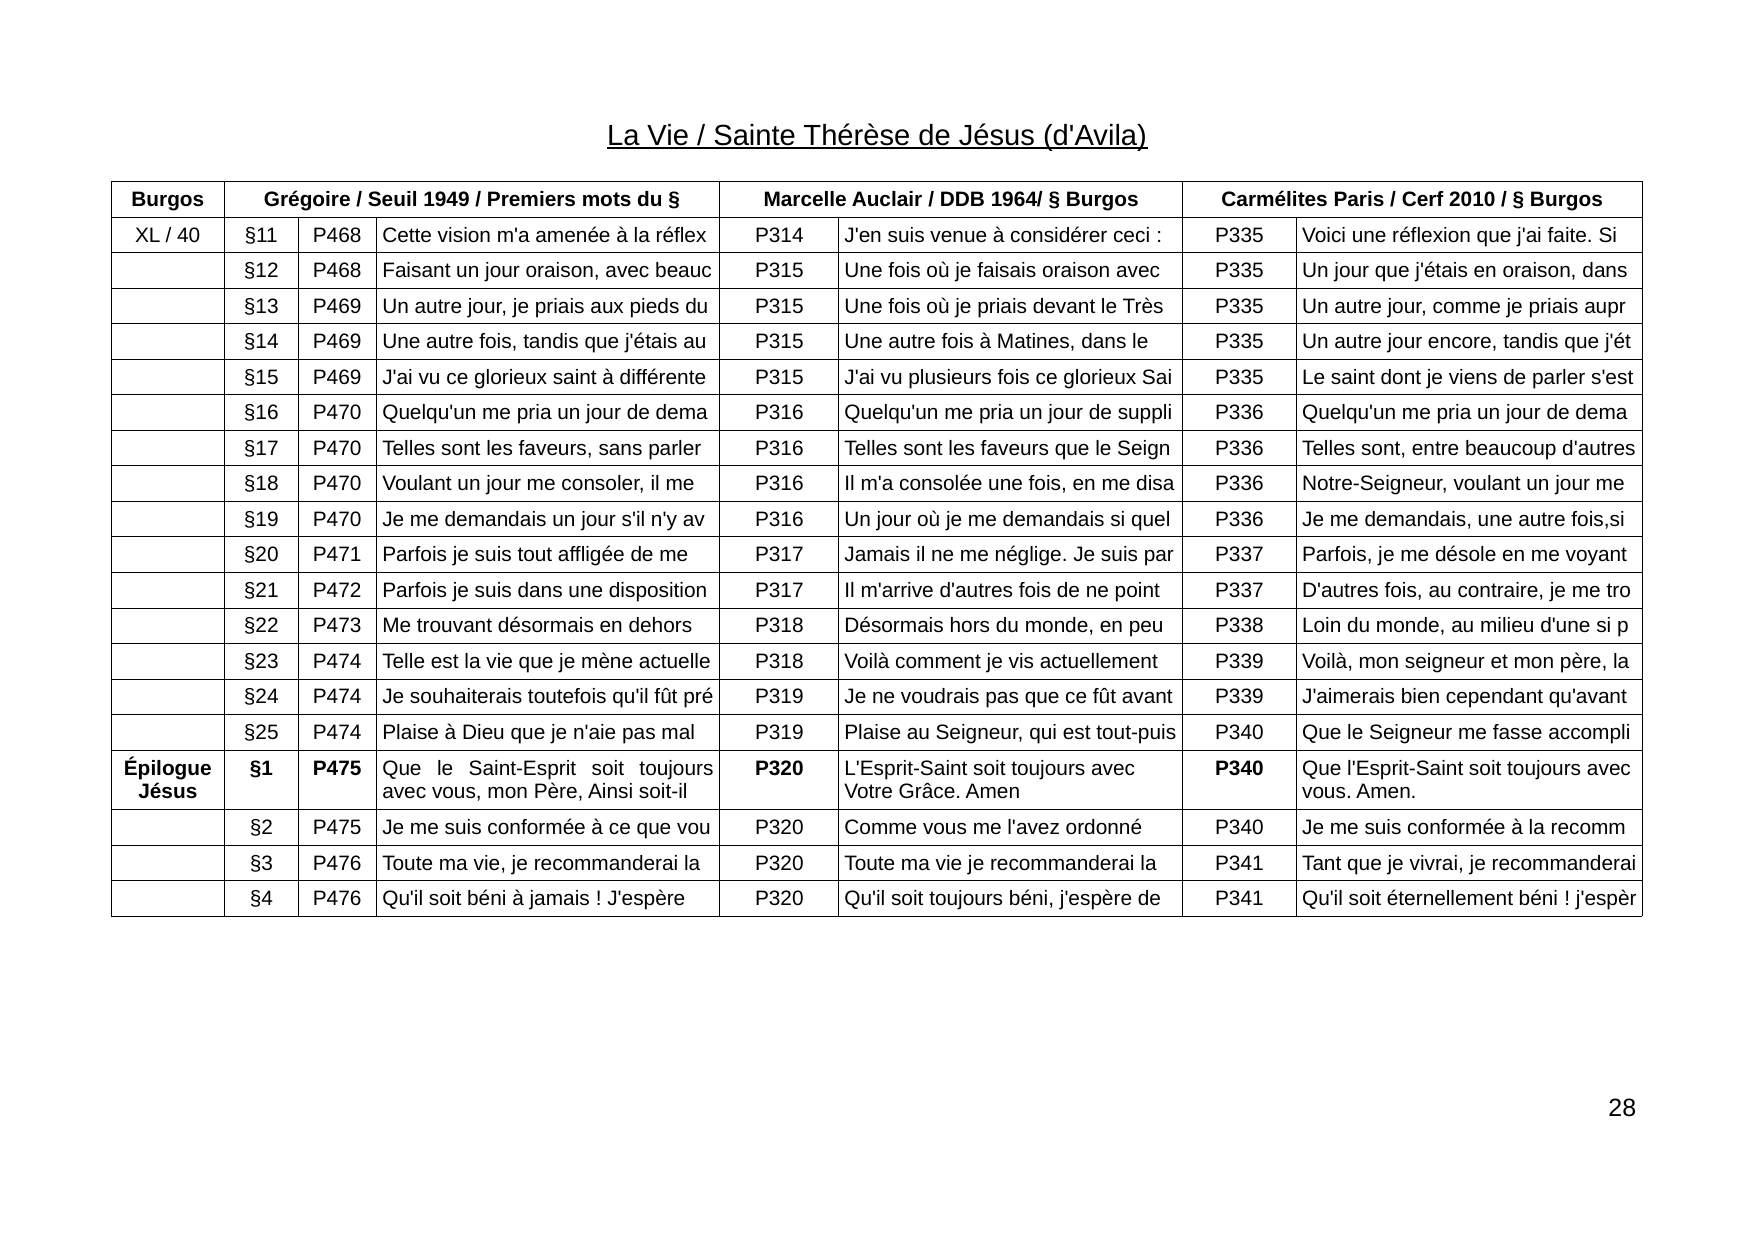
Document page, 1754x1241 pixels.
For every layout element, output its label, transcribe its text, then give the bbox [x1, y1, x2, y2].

table_cell Je me suis conformée à ce que vou [377, 810, 719, 844]
table_cell [112, 644, 224, 678]
table_cell Quelqu'un me pria un jour de dema [1297, 395, 1642, 430]
table_cell P475 [299, 810, 376, 844]
table_cell Voici une réflexion que j'ai faite. Si [1297, 218, 1642, 252]
table_cell P319 [720, 715, 838, 749]
table_cell P468 [299, 253, 376, 288]
table_cell D'autres fois, au contraire, je me tro [1297, 573, 1642, 607]
table_cell §19 [225, 502, 298, 536]
table_cell Quelqu'un me pria un jour de dema [377, 395, 719, 430]
table_cell §17 [225, 431, 298, 465]
table_cell [112, 324, 224, 359]
table_cell [112, 810, 224, 844]
table_cell Parfois je suis tout affligée de me [377, 537, 719, 572]
table_cell P337 [1183, 537, 1296, 572]
table_cell Épilogue Jésus [112, 751, 224, 809]
table_cell [112, 680, 224, 714]
table_cell P473 [299, 609, 376, 643]
table_cell P336 [1183, 502, 1296, 536]
table_cell P336 [1183, 395, 1296, 430]
table_cell [112, 466, 224, 501]
table_cell Je me demandais, une autre fois,si [1297, 502, 1642, 536]
table_cell J'aimerais bien cependant qu'avant [1297, 680, 1642, 714]
table_cell P341 [1183, 881, 1296, 916]
table_cell P318 [720, 609, 838, 643]
table_cell P316 [720, 466, 838, 501]
table_cell Je me suis conformée à la recomm [1297, 810, 1642, 844]
table_cell P470 [299, 395, 376, 430]
table_cell Tant que je vivrai, je recommanderai [1297, 846, 1642, 880]
table_cell §3 [225, 846, 298, 880]
table_cell P317 [720, 573, 838, 607]
table_cell P475 [299, 751, 376, 809]
table_cell P335 [1183, 289, 1296, 323]
table_cell §12 [225, 253, 298, 288]
table_cell Un jour où je me demandais si quel [839, 502, 1182, 536]
table_cell Grégoire / Seuil 1949 / Premiers mots du § [225, 182, 719, 217]
table_cell Parfois, je me désole en me voyant [1297, 537, 1642, 572]
table_cell Un autre jour encore, tandis que j'ét [1297, 324, 1642, 359]
table_cell Jamais il ne me néglige. Je suis par [839, 537, 1182, 572]
table_cell P470 [299, 502, 376, 536]
table_cell P317 [720, 537, 838, 572]
table_cell [112, 715, 224, 749]
table_cell Qu'il soit béni à jamais ! J'espère [377, 881, 719, 916]
table_cell P474 [299, 715, 376, 749]
table_cell §2 [225, 810, 298, 844]
table_cell P315 [720, 324, 838, 359]
table_cell Comme vous me l'avez ordonné [839, 810, 1182, 844]
table_cell J'en suis venue à considérer ceci : [839, 218, 1182, 252]
table_cell Que l'Esprit-Saint soit toujours avec vous. Amen. [1297, 751, 1642, 809]
table_cell §24 [225, 680, 298, 714]
table_cell P340 [1183, 715, 1296, 749]
table_cell Telles sont, entre beaucoup d'autres [1297, 431, 1642, 465]
table_cell P318 [720, 644, 838, 678]
table_cell [112, 846, 224, 880]
table_cell Voilà, mon seigneur et mon père, la [1297, 644, 1642, 678]
table_cell Il m'a consolée une fois, en me disa [839, 466, 1182, 501]
table_cell [112, 881, 224, 916]
table_cell [112, 502, 224, 536]
table_cell Marcelle Auclair / DDB 1964/ § Burgos [720, 182, 1182, 217]
table_cell Me trouvant désormais en dehors [377, 609, 719, 643]
table_cell P474 [299, 680, 376, 714]
table_cell Voilà comment je vis actuellement [839, 644, 1182, 678]
table_cell §15 [225, 360, 298, 394]
table_cell §21 [225, 573, 298, 607]
table_cell P476 [299, 881, 376, 916]
table_cell §1 [225, 751, 298, 809]
table_cell P339 [1183, 644, 1296, 678]
table_cell [112, 253, 224, 288]
table_cell P336 [1183, 431, 1296, 465]
table_cell P340 [1183, 751, 1296, 809]
table_cell §22 [225, 609, 298, 643]
table_cell Cette vision m'a amenée à la réflex [377, 218, 719, 252]
table_cell Un autre jour, comme je priais aupr [1297, 289, 1642, 323]
table_cell [112, 573, 224, 607]
table_cell L'Esprit-Saint soit toujours avec Votre Grâce. Amen [839, 751, 1182, 809]
table_cell P469 [299, 289, 376, 323]
table_cell P468 [299, 218, 376, 252]
table_cell Je ne voudrais pas que ce fût avant [839, 680, 1182, 714]
table_cell J'ai vu ce glorieux saint à différente [377, 360, 719, 394]
table_cell P320 [720, 846, 838, 880]
table_cell Loin du monde, au milieu d'une si p [1297, 609, 1642, 643]
table_cell P338 [1183, 609, 1296, 643]
table_cell §11 [225, 218, 298, 252]
table_cell P339 [1183, 680, 1296, 714]
table_cell §18 [225, 466, 298, 501]
table_cell P336 [1183, 466, 1296, 501]
table_cell P337 [1183, 573, 1296, 607]
table_cell P320 [720, 810, 838, 844]
table_cell P474 [299, 644, 376, 678]
table_cell P340 [1183, 810, 1296, 844]
table_cell P469 [299, 360, 376, 394]
table_cell §4 [225, 881, 298, 916]
table_cell §14 [225, 324, 298, 359]
table_cell [112, 537, 224, 572]
table_cell XL / 40 [112, 218, 224, 252]
table_cell [112, 431, 224, 465]
table_cell Voulant un jour me consoler, il me [377, 466, 719, 501]
table_cell Carmélites Paris / Cerf 2010 / § Burgos [1183, 182, 1642, 217]
table_cell Une autre fois, tandis que j'étais au [377, 324, 719, 359]
table_cell Je souhaiterais toutefois qu'il fût pré [377, 680, 719, 714]
table_cell [112, 609, 224, 643]
table_cell Notre-Seigneur, voulant un jour me [1297, 466, 1642, 501]
table_cell Que le Seigneur me fasse accompli [1297, 715, 1642, 749]
table_cell Plaise à Dieu que je n'aie pas mal [377, 715, 719, 749]
table_cell Toute ma vie je recommanderai la [839, 846, 1182, 880]
table_cell Désormais hors du monde, en peu [839, 609, 1182, 643]
table_cell P470 [299, 466, 376, 501]
table_cell Qu'il soit toujours béni, j'espère de [839, 881, 1182, 916]
table_cell Il m'arrive d'autres fois de ne point [839, 573, 1182, 607]
table_cell Telles sont les faveurs, sans parler [377, 431, 719, 465]
table_cell P315 [720, 360, 838, 394]
table_cell Plaise au Seigneur, qui est tout-puis [839, 715, 1182, 749]
table_cell Parfois je suis dans une disposition [377, 573, 719, 607]
table_cell P315 [720, 289, 838, 323]
table_cell Une autre fois à Matines, dans le [839, 324, 1182, 359]
table_cell P469 [299, 324, 376, 359]
table_cell Telles sont les faveurs que le Seign [839, 431, 1182, 465]
table_cell P316 [720, 431, 838, 465]
table_cell Telle est la vie que je mène actuelle [377, 644, 719, 678]
table_cell Que le Saint-Esprit soit toujours avec vous, mon Père, Ainsi soit-il [377, 751, 719, 809]
table_cell §16 [225, 395, 298, 430]
table_cell Je me demandais un jour s'il n'y av [377, 502, 719, 536]
table_cell [112, 289, 224, 323]
table_cell Burgos [112, 182, 224, 217]
table_cell J'ai vu plusieurs fois ce glorieux Sai [839, 360, 1182, 394]
table_cell §20 [225, 537, 298, 572]
table_cell P476 [299, 846, 376, 880]
table_cell P314 [720, 218, 838, 252]
table_cell P316 [720, 395, 838, 430]
table_cell P319 [720, 680, 838, 714]
table_cell [112, 395, 224, 430]
table_cell Toute ma vie, je recommanderai la [377, 846, 719, 880]
table_cell P341 [1183, 846, 1296, 880]
table_cell Une fois où je priais devant le Très [839, 289, 1182, 323]
table_cell §13 [225, 289, 298, 323]
table_cell P471 [299, 537, 376, 572]
table_cell P316 [720, 502, 838, 536]
table_cell P315 [720, 253, 838, 288]
table_cell Qu'il soit éternellement béni ! j'espèr [1297, 881, 1642, 916]
table_cell Un autre jour, je priais aux pieds du [377, 289, 719, 323]
table_cell P335 [1183, 360, 1296, 394]
table_cell §23 [225, 644, 298, 678]
table_cell P472 [299, 573, 376, 607]
table_cell §25 [225, 715, 298, 749]
table_cell [112, 360, 224, 394]
table_cell Le saint dont je viens de parler s'est [1297, 360, 1642, 394]
table_cell Une fois où je faisais oraison avec [839, 253, 1182, 288]
table_cell Quelqu'un me pria un jour de suppli [839, 395, 1182, 430]
table_cell P335 [1183, 324, 1296, 359]
table_cell P335 [1183, 253, 1296, 288]
table_cell P335 [1183, 218, 1296, 252]
table_cell P320 [720, 751, 838, 809]
table_cell Faisant un jour oraison, avec beauc [377, 253, 719, 288]
table_cell Un jour que j'étais en oraison, dans [1297, 253, 1642, 288]
table_cell P470 [299, 431, 376, 465]
table_cell P320 [720, 881, 838, 916]
